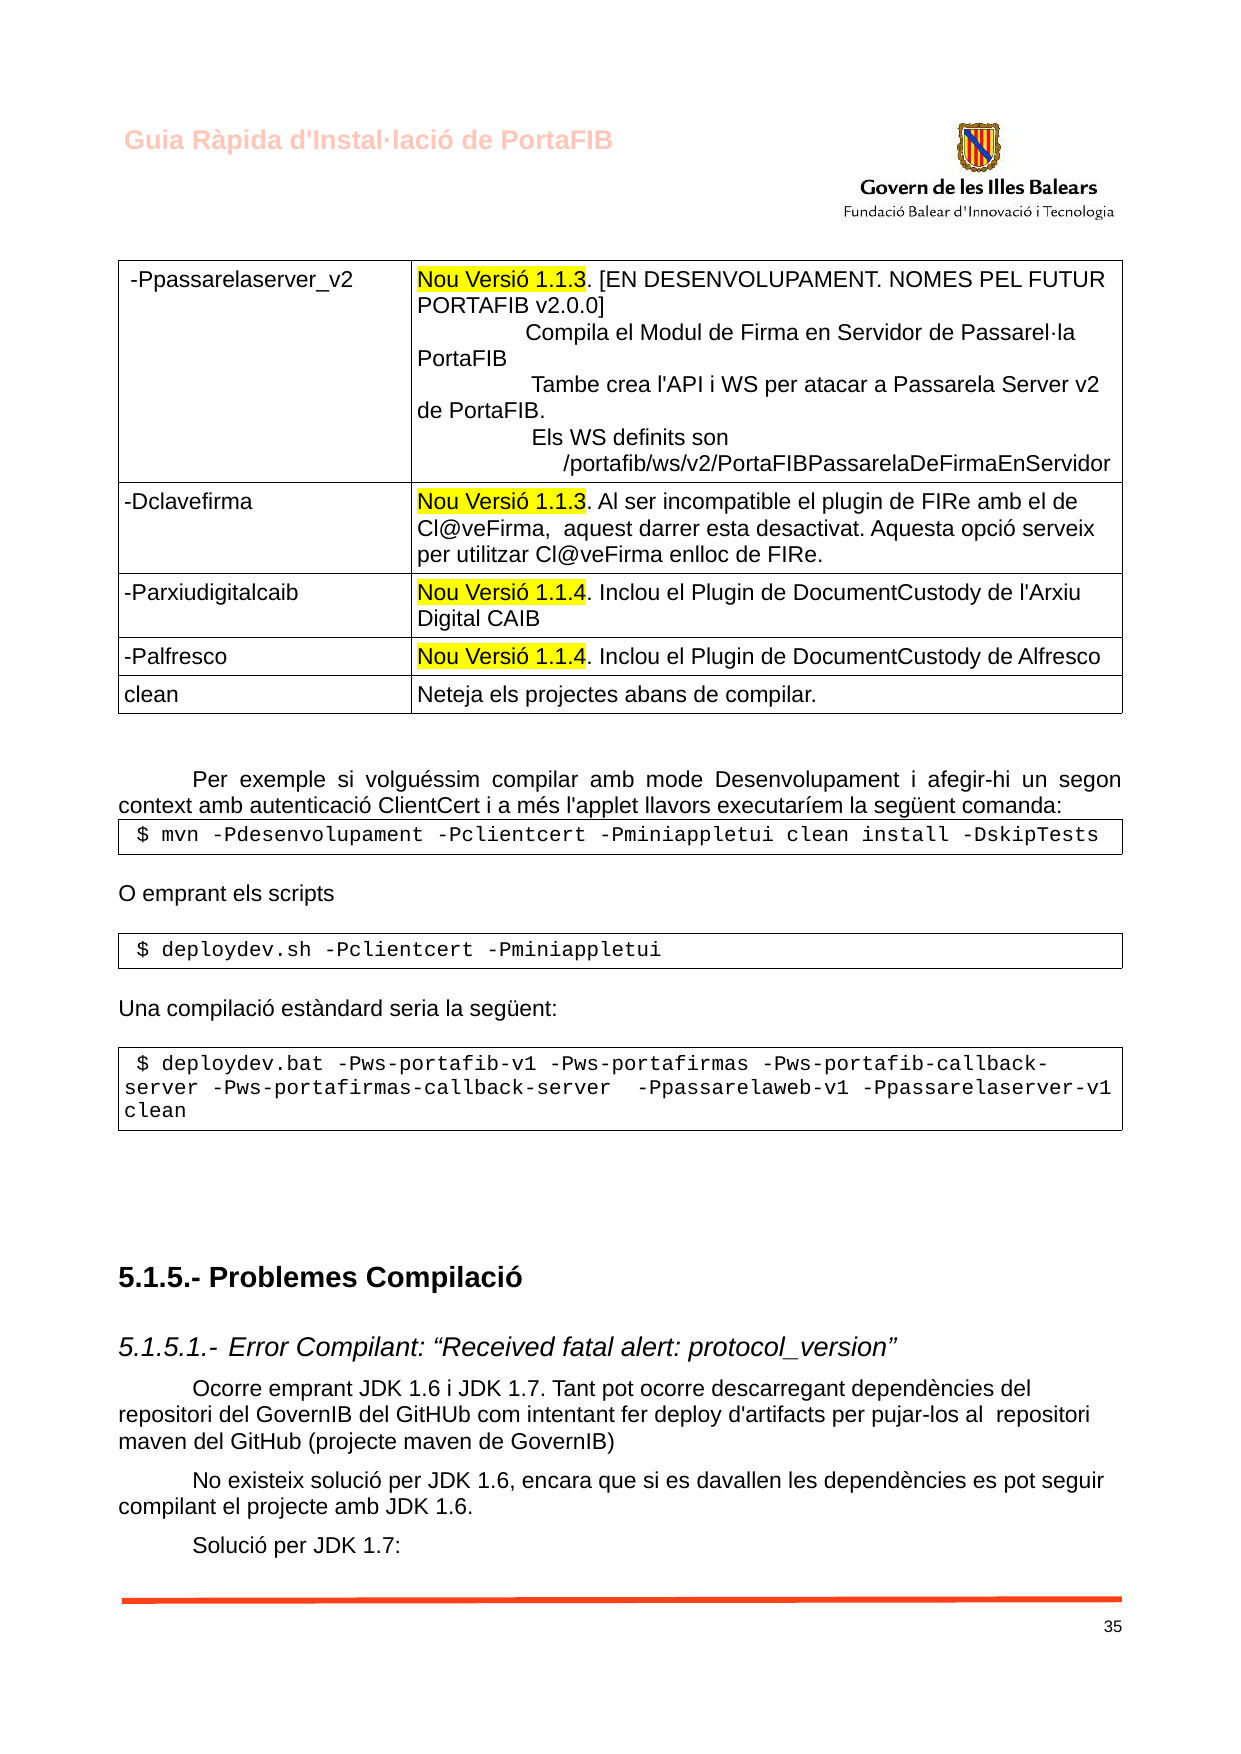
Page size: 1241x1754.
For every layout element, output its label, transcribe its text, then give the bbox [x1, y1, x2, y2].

table_cell Nou Versió 1.1.4. Inclou el Plugin de DocumentCustody de l'Arxiu Digital CAIB [412, 574, 1122, 637]
text O emprant els scripts [118, 880, 1122, 907]
table_cell -Dclavefirma [119, 483, 411, 573]
table_cell -Parxiudigitalcaib [119, 574, 411, 637]
table_cell Nou Versió 1.1.3. Al ser incompatible el plugin de FIRe amb el de Cl@veFirma, aquest darrer esta desactivat. Aquesta opció serveix per utilitzar Cl@veFirma enlloc de FIRe. [412, 483, 1122, 573]
text Per exemple si volguéssim compilar amb mode Desenvolupament i afegir-hi un segon context amb autenticació ClientCert i a més l'applet llavors executaríem la següent comanda: [118, 766, 1122, 818]
table_cell Neteja els projectes abans de compilar. [412, 676, 1122, 713]
subtitle Error Compilant: “Received fatal alert: protocol_version” [118, 1331, 1122, 1363]
picture [840, 123, 1117, 220]
text Una compilació estàndard seria la següent: [118, 994, 1122, 1021]
table_header $ deploydev.sh -Pclientcert -Pminiappletui [119, 934, 1122, 968]
table_cell clean [119, 676, 411, 713]
table_header $ deploydev.bat -Pws-portafib-v1 -Pws-portafirmas -Pws-portafib-callback-server -Pws-portafirmas-callback-server -Ppassarelaweb-v1 -Ppassarelaserver-v1 clean [119, 1048, 1122, 1130]
table_cell -Palfresco [119, 638, 411, 675]
subtitle Problemes Compilació [118, 1260, 1122, 1294]
text Ocorre emprant JDK 1.6 i JDK 1.7. Tant pot ocorre descarregant dependències del repositori del GovernIB del GitHUb com intentant fer deploy d'artifacts per pujar-los al repositori maven del GitHub (projecte maven de GovernIB) [118, 1375, 1122, 1454]
text Solució per JDK 1.7: [118, 1532, 1122, 1558]
table_cell -Ppassarelaserver_v2 [119, 261, 411, 482]
table_cell Nou Versió 1.1.4. Inclou el Plugin de DocumentCustody de Alfresco [412, 638, 1122, 675]
table_cell Nou Versió 1.1.3. [EN DESENVOLUPAMENT. NOMES PEL FUTUR PORTAFIB v2.0.0] Compila el Modul de Firma en Servidor de Passarel·la PortaFIB Tambe crea l'API i WS per atacar a Passarela Server v2 de PortaFIB. Els WS definits son /portafib/ws/v2/PortaFIBPassarelaDeFirmaEnServidor [412, 261, 1122, 482]
text No existeix solució per JDK 1.6, encara que si es davallen les dependències es pot seguir compilant el projecte amb JDK 1.6. [118, 1467, 1122, 1519]
table_header $ mvn -Pdesenvolupament -Pclientcert -Pminiappletui clean install -DskipTests [119, 820, 1122, 854]
